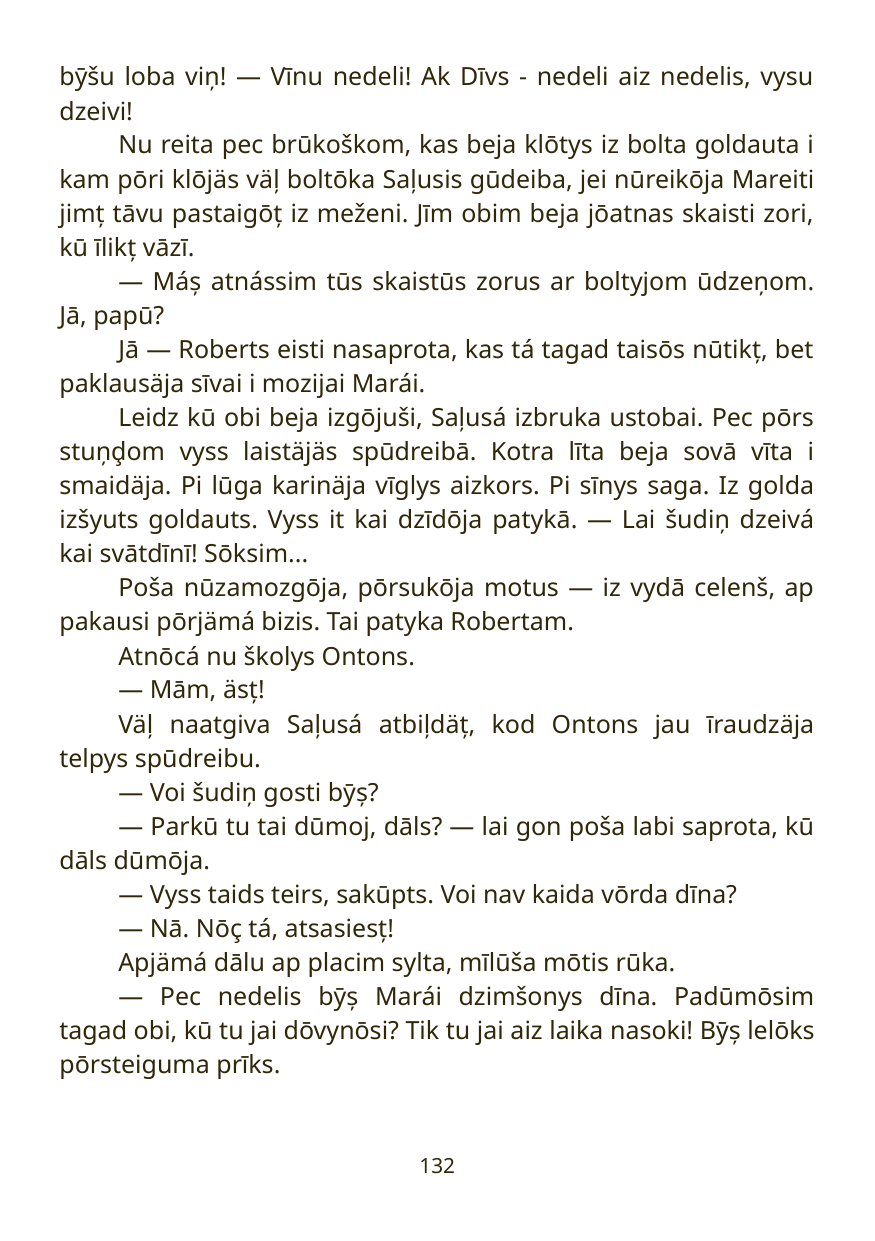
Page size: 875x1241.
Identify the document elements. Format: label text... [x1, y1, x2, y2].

text Poša nūzamozgōja, pōrsukōja motus — iz vydā celenš, ap pakausi pōrjämá bizis. Tai patyka Robertam. [59, 570, 815, 638]
text — Mām, äsț! [59, 672, 815, 706]
text — Parkū tu tai dūmoj, dāls? — lai gon poša labi saprota, kū dāls dūmōja. [59, 808, 815, 877]
text — Voi šudiņ gosti bȳș? [59, 774, 815, 808]
text — Vyss taids teirs, sakūpts. Voi nav kaida vōrda dīna? [59, 877, 815, 911]
text — Máș atnássim tūs skaistūs zorus ar boltyjom ūdzeņom. Jā, papū? [59, 263, 815, 332]
text Apjämá dālu ap placim sylta, mīlūša mōtis rūka. [59, 945, 815, 979]
text — Pec nedelis bȳș Marái dzimšonys dīna. Padūmōsim tagad obi, kū tu jai dōvynōsi? Tik tu jai aiz laika nasoki! Bȳș lelōks pōrsteiguma prīks. [59, 979, 815, 1081]
text Leidz kū obi beja izgōjuši, Saļusá izbruka ustobai. Pec pōrs stuņḑom vyss laistäjäs spūdreibā. Kotra līta beja sovā vīta i smaidäja. Pi lūga karinäja vīglys aizkors. Pi sīnys saga. Iz golda izšyuts goldauts. Vyss it kai dzīdōja patykā. — Lai šudiņ dzeivá kai svātdīnī! Sōksim... [59, 400, 815, 570]
text Väļ naatgiva Saļusá atbiļdäț, kod Ontons jau īraudzäja telpys spūdreibu. [59, 706, 815, 774]
text Jā — Roberts eisti nasaprota, kas tá tagad taisōs nūtikț, bet paklausäja sīvai i mozijai Marái. [59, 332, 815, 400]
text Nu reita pec brūkoškom, kas beja klōtys iz bolta goldauta i kam pōri klōjäs väļ boltōka Saļusis gūdeiba, jei nūreikōja Mareiti jimț tāvu pastaigōț iz meženi. Jīm obim beja jōatnas skaisti zori, kū īlikț vāzī. [59, 127, 815, 263]
text bȳšu loba viņ! — Vīnu nedeli! Ak Dīvs - nedeli aiz nedelis, vysu dzeivi! [59, 59, 815, 127]
text — Nā. Nōç tá, atsasiesț! [59, 911, 815, 945]
text Atnōcá nu školys Ontons. [59, 638, 815, 672]
